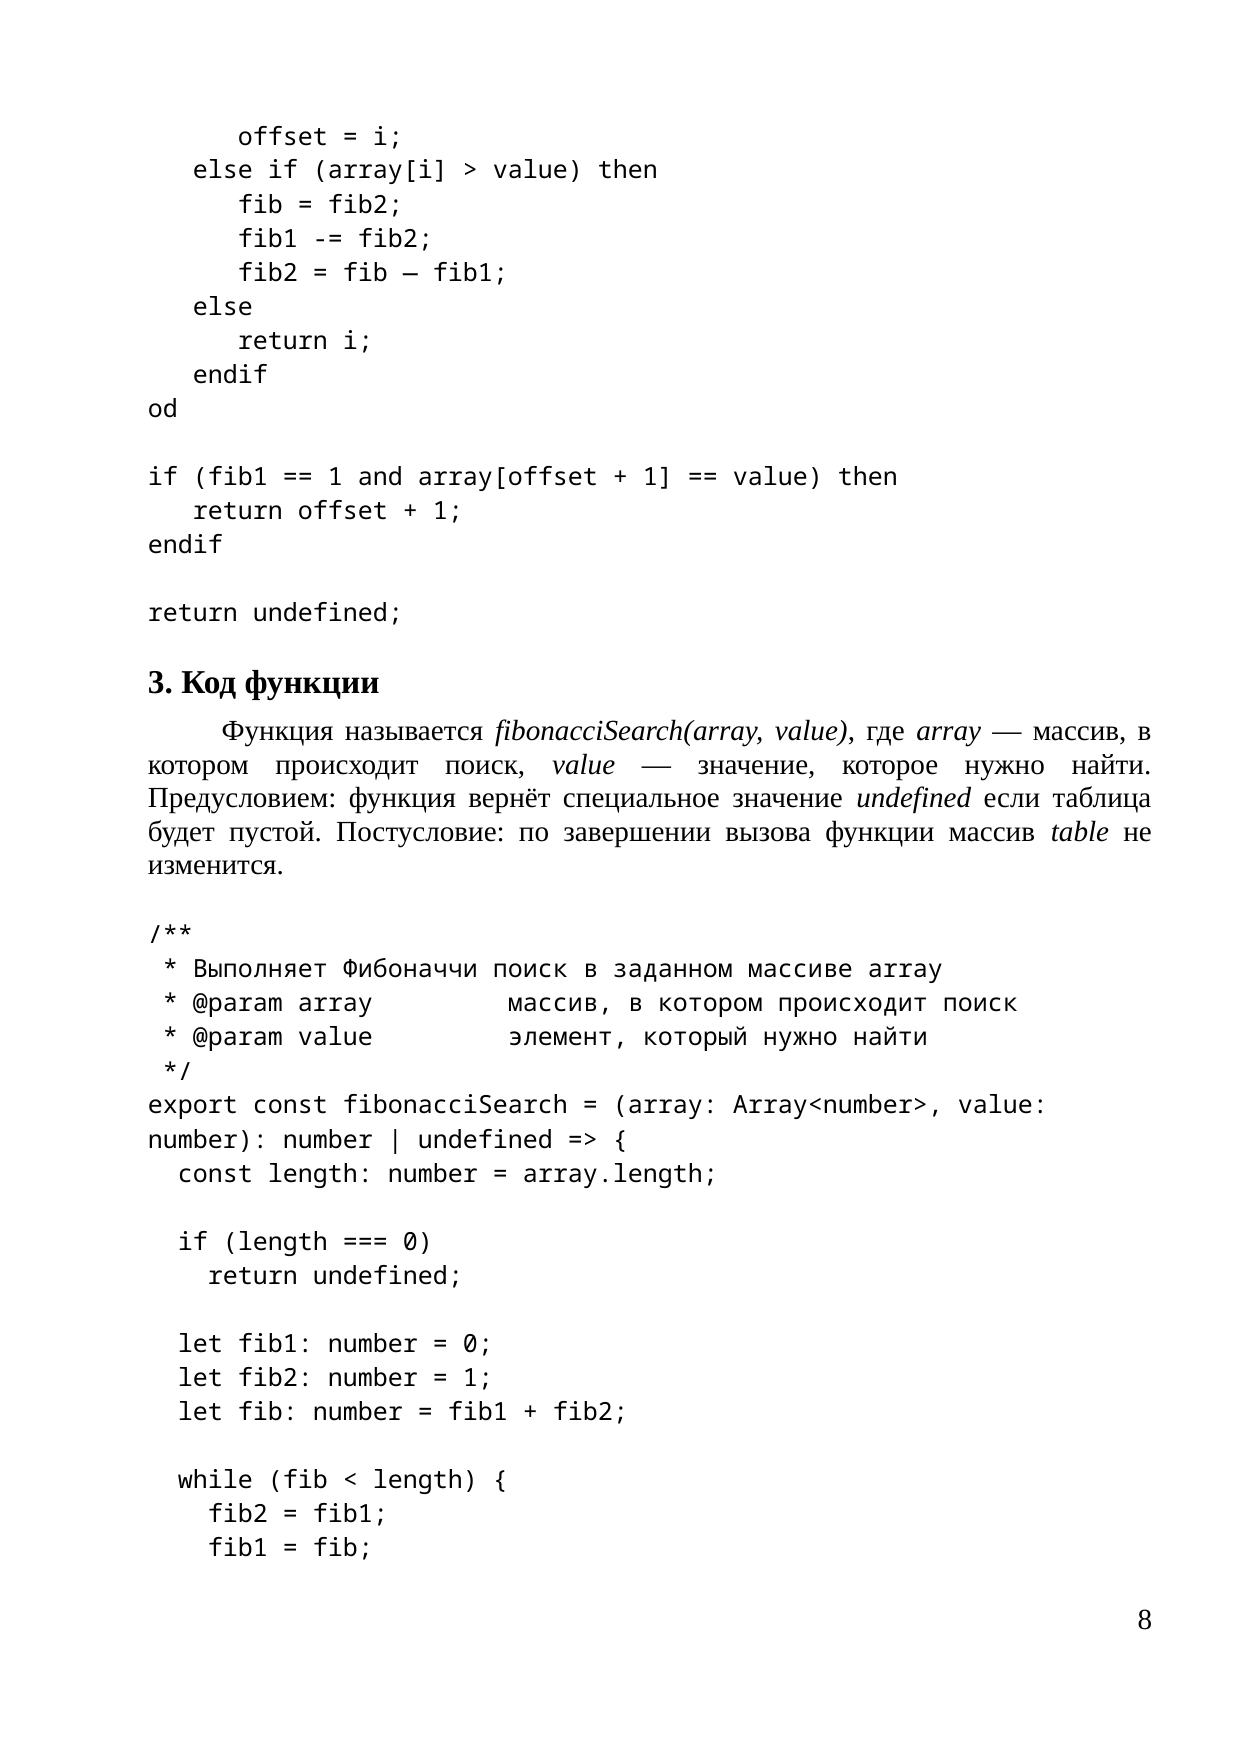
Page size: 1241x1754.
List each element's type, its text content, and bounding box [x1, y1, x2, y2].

text * @param array массив, в котором происходит поиск [148, 985, 1152, 1019]
text * Выполняет Фибоначчи поиск в заданном массиве array [148, 951, 1152, 985]
text return offset + 1; [148, 493, 1152, 527]
text fib = fib2; [148, 186, 1152, 220]
text /** [148, 917, 1152, 951]
text let fib1: number = 0; [148, 1326, 1152, 1360]
text endif [148, 527, 1152, 561]
text return undefined; [148, 1257, 1152, 1292]
text od [148, 391, 1152, 425]
text Функция называется fibonacciSearch(array, value), где array — массив, в котором происходит поиск, value — значение, которое нужно найти. Предусловием: функция вернёт специальное значение undefined если таблица будет пустой. Постусловие: по завершении вызова функции массив table не изменится. [148, 713, 1152, 881]
text while (fib < length) { [148, 1462, 1152, 1496]
text fib2 = fib1; [148, 1496, 1152, 1530]
text if (fib1 == 1 and array[offset + 1] == value) then [148, 459, 1152, 493]
text const length: number = array.length; [148, 1155, 1152, 1189]
text else [148, 288, 1152, 322]
text offset = i; [148, 118, 1152, 152]
text export const fibonacciSearch = (array: Array<number>, value: number): number | undefined => { [148, 1087, 1152, 1155]
text fib2 = fib — fib1; [148, 254, 1152, 288]
text else if (array[i] > value) then [148, 152, 1152, 186]
text endif [148, 357, 1152, 391]
subtitle 3. Код функции [148, 663, 1152, 701]
text fib1 = fib; [148, 1530, 1152, 1564]
text */ [148, 1053, 1152, 1087]
text return i; [148, 322, 1152, 357]
text * @param value элемент, который нужно найти [148, 1019, 1152, 1053]
text return undefined; [148, 595, 1152, 629]
text fib1 -= fib2; [148, 220, 1152, 254]
text if (length === 0) [148, 1223, 1152, 1257]
text let fib: number = fib1 + fib2; [148, 1394, 1152, 1428]
text let fib2: number = 1; [148, 1360, 1152, 1394]
